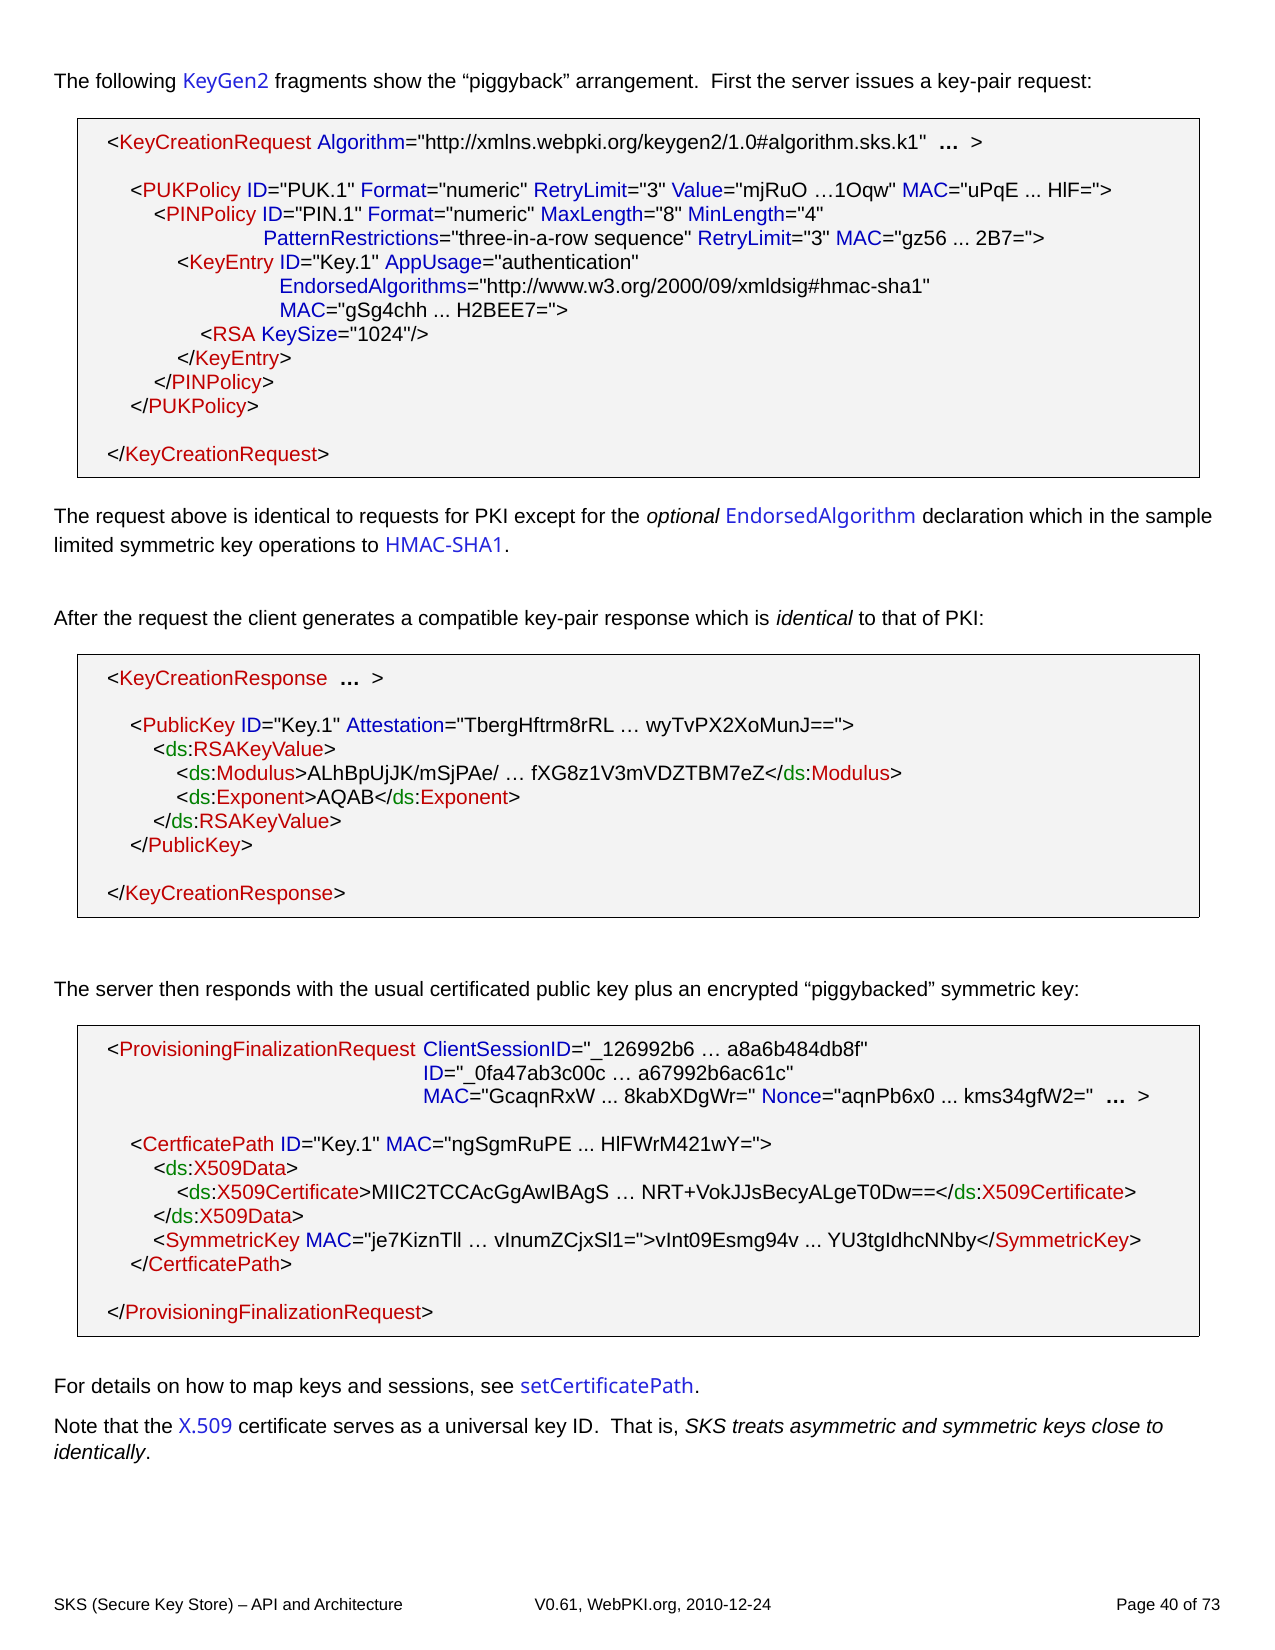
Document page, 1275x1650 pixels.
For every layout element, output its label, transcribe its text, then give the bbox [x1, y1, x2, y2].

text After the request the client generates a compatible key-pair response which is identical to that of PKI: [54, 606, 1221, 629]
table_header <KeyCreationRequest Algorithm="http://xmlns.webpki.org/keygen2/1.0#algorithm.sks.k1" … > <PUKPolicy ID="PUK.1" Format="numeric" RetryLimit="3" Value="mjRuO …1Oqw" MAC="uPqE ... HlF="> <PINPolicy ID="PIN.1" Format="numeric" MaxLength="8" MinLength="4" PatternRestrictions="three-in-a-row sequence" RetryLimit="3" MAC="gz56 ... 2B7="> <KeyEntry ID="Key.1" AppUsage="authentication" EndorsedAlgorithms="http://www.w3.org/2000/09/xmldsig#hmac-sha1" MAC="gSg4chh ... H2BEE7="> <RSA KeySize="1024"/> </KeyEntry> </PINPolicy> </PUKPolicy> </KeyCreationRequest> [78, 119, 1199, 477]
table_header <ProvisioningFinalizationRequest ClientSessionID="_126992b6 … a8a6b484db8f" ID="_0fa47ab3c00c … a67992b6ac61c" MAC="GcaqnRxW ... 8kabXDgWr=" Nonce="aqnPb6x0 ... kms34gfW2=" … > <CertficatePath ID="Key.1" MAC="ngSgmRuPE ... HlFWrM421wY="> <ds:X509Data> <ds:X509Certificate>MIIC2TCCAcGgAwIBAgS … NRT+VokJJsBecyALgeT0Dw==</ds:X509Certificate> </ds:X509Data> <SymmetricKey MAC="je7KiznTll … vInumZCjxSl1=">vInt09Esmg94v ... YU3tgIdhcNNby</SymmetricKey> </CertficatePath> </ProvisioningFinalizationRequest> [78, 1026, 1199, 1336]
table_header <KeyCreationResponse … > <PublicKey ID="Key.1" Attestation="TbergHftrm8rRL … wyTvPX2XoMunJ=="> <ds:RSAKeyValue> <ds:Modulus>ALhBpUjJK/mSjPAe/ … fXG8z1V3mVDZTBM7eZ</ds:Modulus> <ds:Exponent>AQAB</ds:Exponent> </ds:RSAKeyValue> </PublicKey> </KeyCreationResponse> [78, 655, 1199, 917]
text For details on how to map keys and sessions, see setCertificatePath. [54, 1371, 1221, 1400]
text Note that the X.509 certificate serves as a universal key ID. That is, SKS treats asymmetric and symmetric keys close to identically. [54, 1412, 1221, 1464]
text The following KeyGen2 fragments show the “piggyback” arrangement. First the server issues a key-pair request: [54, 66, 1221, 94]
text The request above is identical to requests for PKI except for the optional EndorsedAlgorithm declaration which in the sample limited symmetric key operations to HMAC-SHA1. [54, 477, 1221, 558]
text The server then responds with the usual certificated public key plus an encrypted “piggybacked” symmetric key: [54, 977, 1221, 1001]
